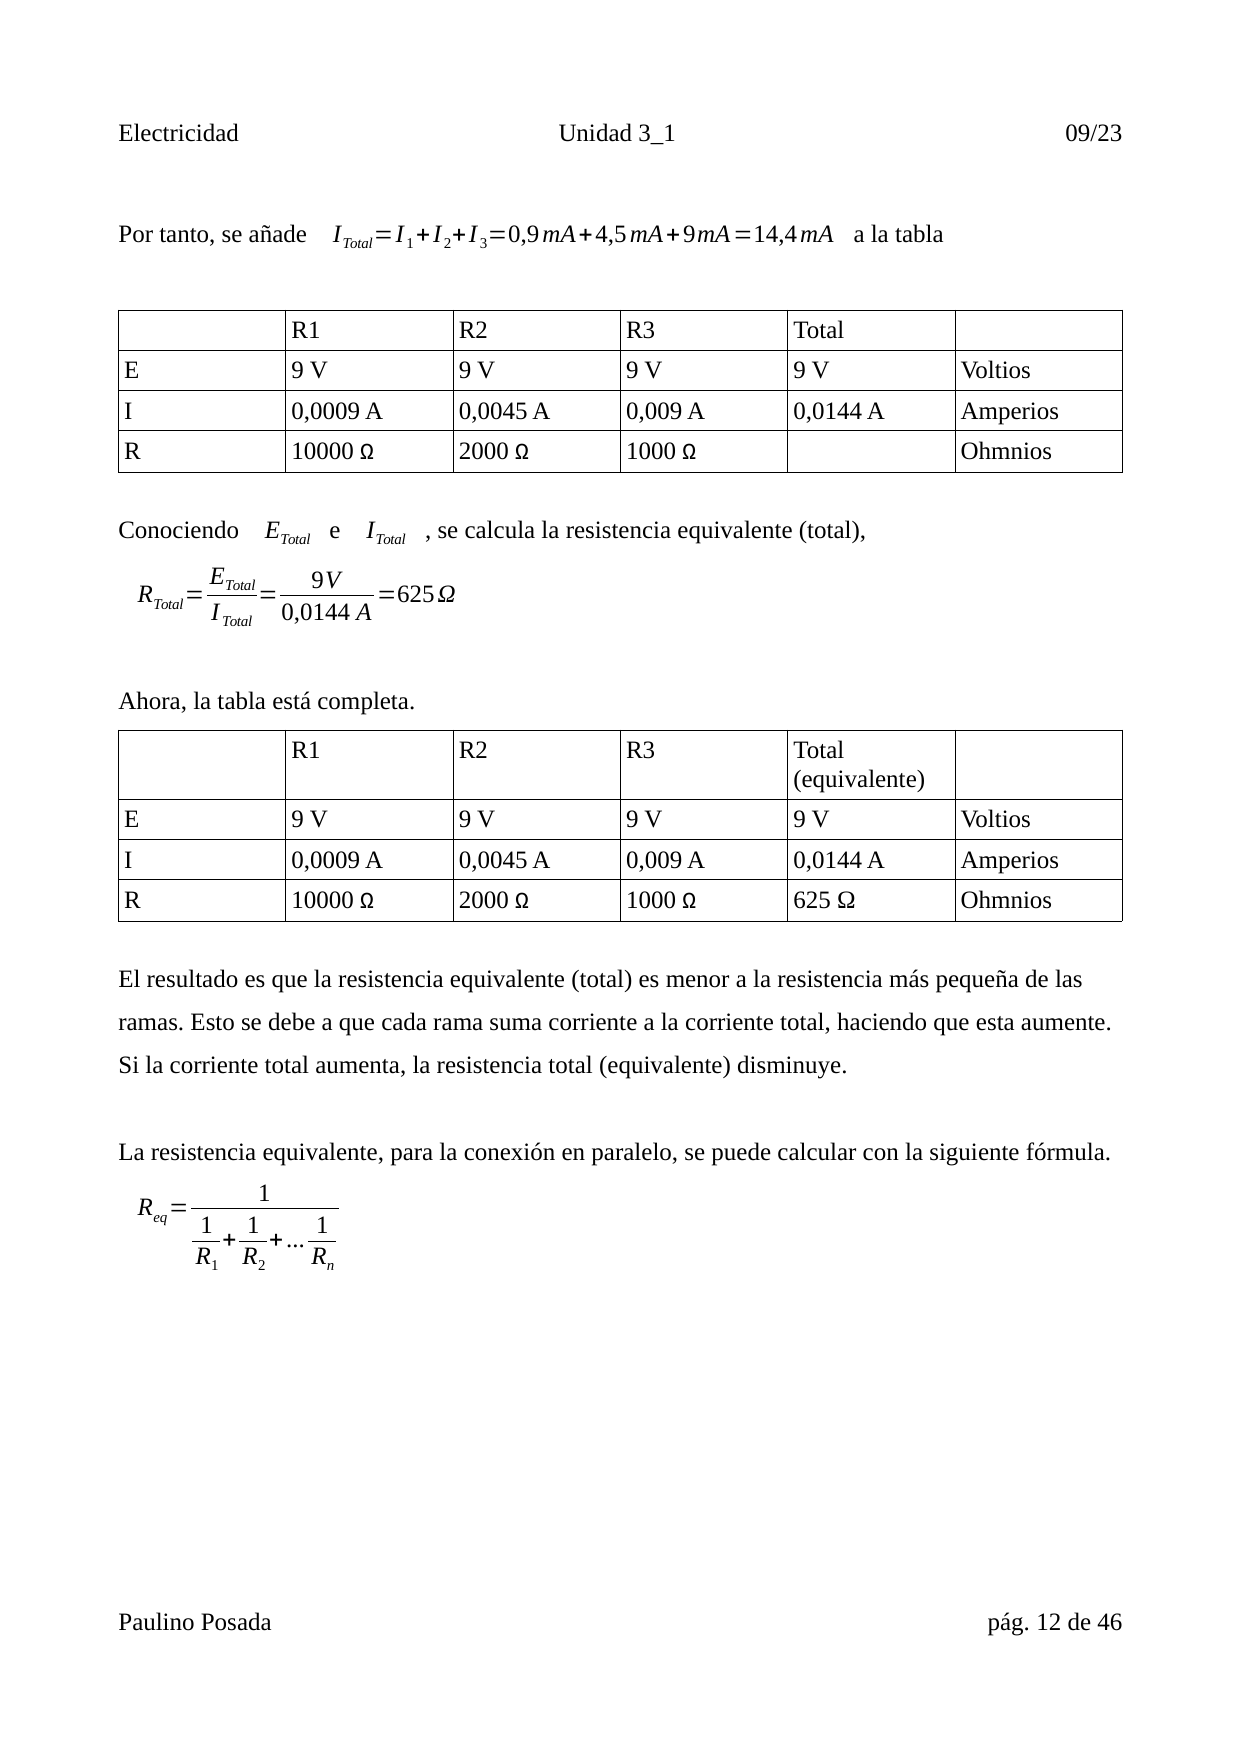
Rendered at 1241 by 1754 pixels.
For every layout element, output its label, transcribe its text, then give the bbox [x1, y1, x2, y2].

table_cell Voltios [956, 351, 1122, 390]
table_header Total (equivalente) [788, 731, 955, 798]
table_cell 10000 Ω [286, 880, 453, 921]
table_header [956, 731, 1122, 798]
table_cell 9 V [454, 351, 620, 390]
text Por tanto, se añade a la tabla [118, 219, 1122, 252]
table_header R3 [621, 311, 787, 350]
table_cell 0,0144 A [788, 391, 955, 430]
table_cell I [119, 840, 285, 879]
table_header [956, 311, 1122, 350]
table_cell 0,0144 A [788, 840, 955, 879]
table_cell 9 V [454, 800, 620, 839]
table_cell 2000 Ω [454, 431, 620, 472]
table_cell 0,009 A [621, 840, 787, 879]
text Conociendo e , se calcula la resistencia equivalente (total), [118, 515, 1122, 629]
table_cell Amperios [956, 840, 1122, 879]
table_cell E [119, 800, 285, 839]
table_cell I [119, 391, 285, 430]
table_cell 0,0009 A [286, 840, 453, 879]
table_cell 0,009 A [621, 391, 787, 430]
table_cell 9 V [621, 800, 787, 839]
table_cell 9 V [286, 800, 453, 839]
text La resistencia equivalente, para la conexión en paralelo, se puede calcular con la siguiente fórmula. [118, 1137, 1122, 1165]
table_cell Voltios [956, 800, 1122, 839]
table_cell 1000 Ω [621, 431, 787, 472]
table_header R3 [621, 731, 787, 798]
table_cell 9 V [286, 351, 453, 390]
table_cell 9 V [788, 800, 955, 839]
table_cell 2000 Ω [454, 880, 620, 921]
table_header [119, 311, 285, 350]
table_cell 9 V [621, 351, 787, 390]
table_header Total [788, 311, 955, 350]
table_cell 1000 Ω [621, 880, 787, 921]
table_header R1 [286, 731, 453, 798]
table_header R2 [454, 311, 620, 350]
table_cell 10000 Ω [286, 431, 453, 472]
text El resultado es que la resistencia equivalente (total) es menor a la resistencia más pequeña de las ramas. Esto se debe a que cada rama suma corriente a la corriente total, haciendo que esta aumente. Si la corriente total aumenta, la resistencia total (equivalente) disminuye. [118, 964, 1122, 1079]
text Ahora, la tabla está completa. [118, 686, 1122, 715]
table_cell R [119, 880, 285, 921]
table_cell Ohmnios [956, 431, 1122, 472]
table_cell 0,0045 A [454, 391, 620, 430]
table_cell R [119, 431, 285, 472]
table_cell E [119, 351, 285, 390]
table_cell 0,0045 A [454, 840, 620, 879]
table_cell [788, 431, 955, 472]
table_header R2 [454, 731, 620, 798]
table_cell 9 V [788, 351, 955, 390]
table_cell Amperios [956, 391, 1122, 430]
table_cell Ohmnios [956, 880, 1122, 921]
table_cell 625 Ω [788, 880, 955, 921]
table_header [119, 731, 285, 798]
table_cell 0,0009 A [286, 391, 453, 430]
table_header R1 [286, 311, 453, 350]
